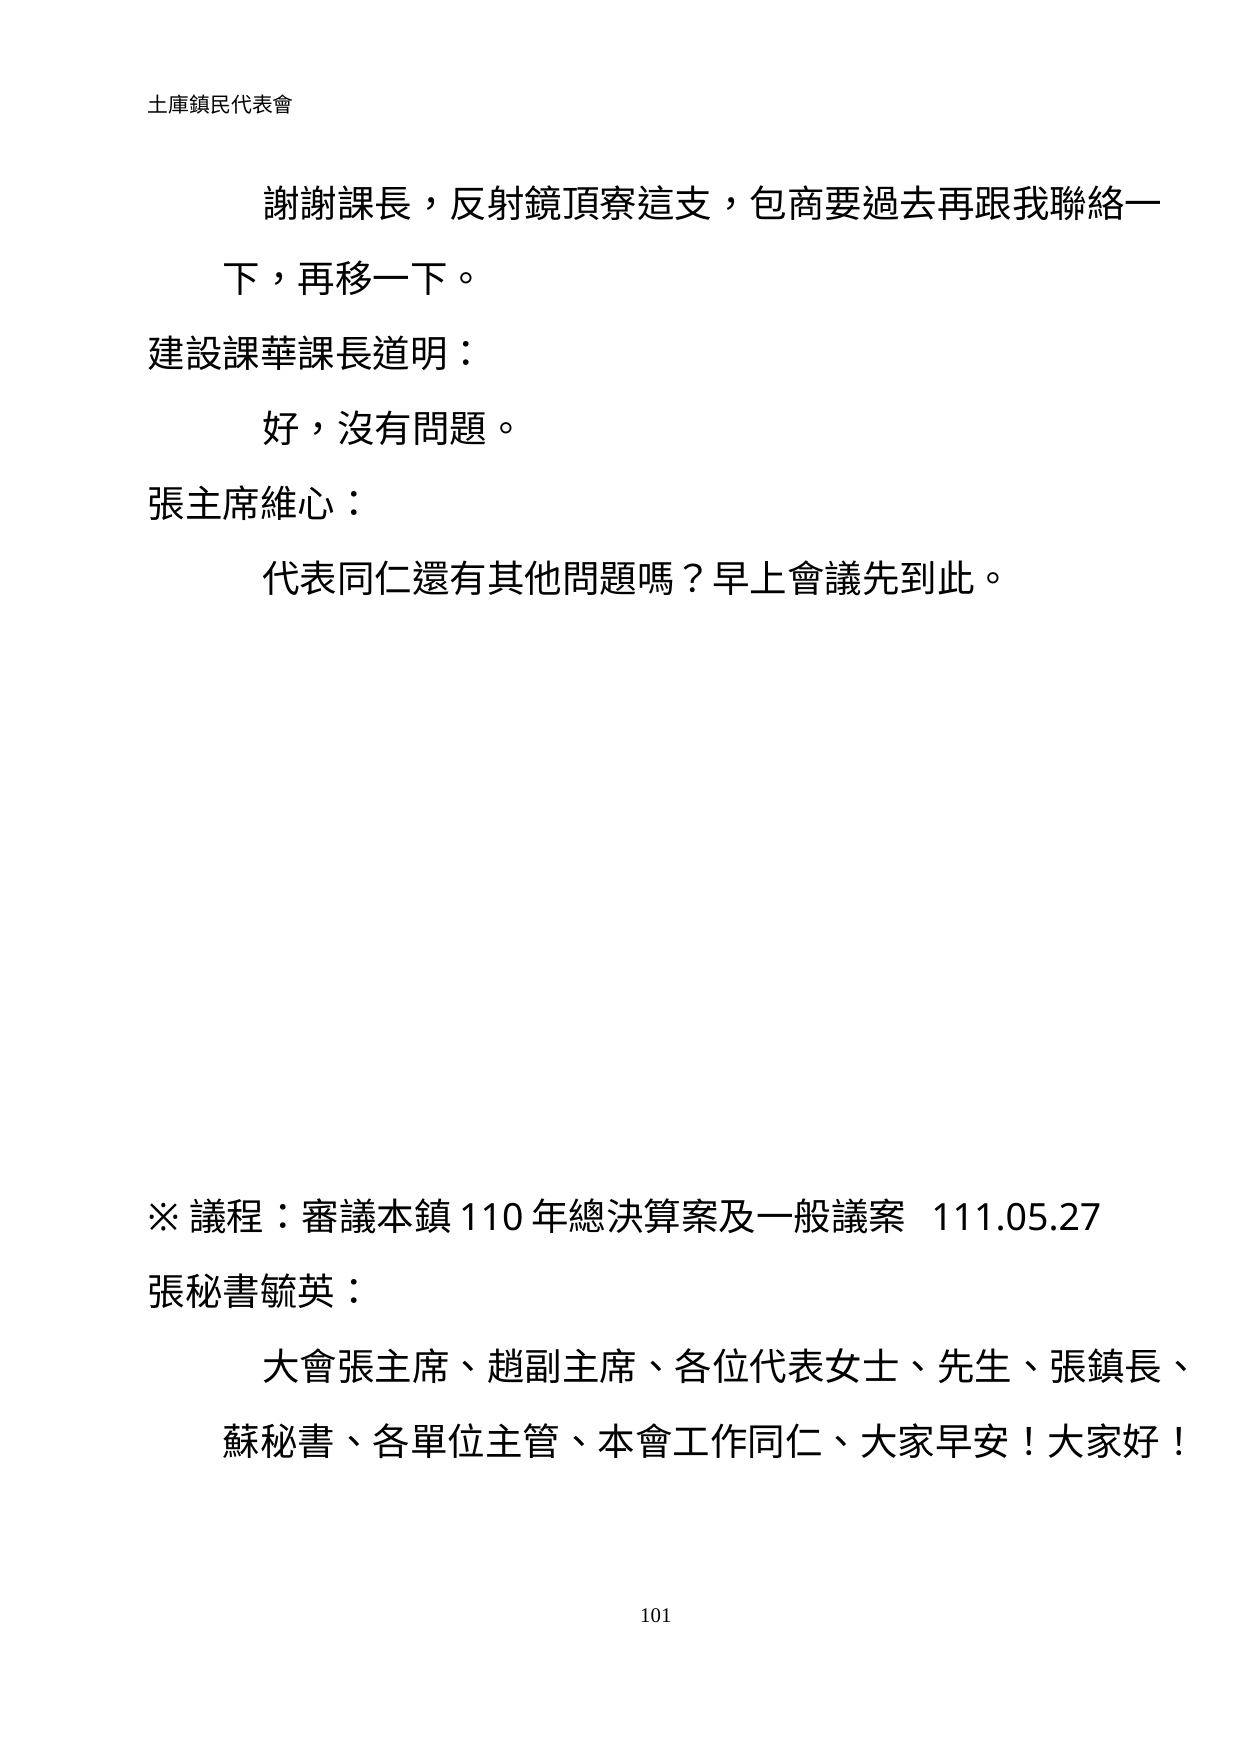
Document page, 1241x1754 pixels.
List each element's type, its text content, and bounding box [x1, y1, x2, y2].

text 張秘書毓英： [148, 1251, 1163, 1326]
text 大會張主席、趙副主席、各位代表女士、先生、張鎮長、蘇秘書、各單位主管、本會工作同仁、大家早安！大家好！ [223, 1326, 1163, 1476]
text 代表同仁還有其他問題嗎？早上會議先到此。 [223, 539, 1163, 614]
text 謝謝課長，反射鏡頂寮這支，包商要過去再跟我聯絡一下，再移一下。 [223, 164, 1163, 314]
text 好，沒有問題。 [223, 389, 1163, 464]
text ※ 議程：審議本鎮110年總決算案及一般議案 111.05.27 [148, 1176, 1163, 1251]
text 張主席維心： [148, 464, 1163, 539]
text 建設課華課長道明： [148, 314, 1163, 389]
